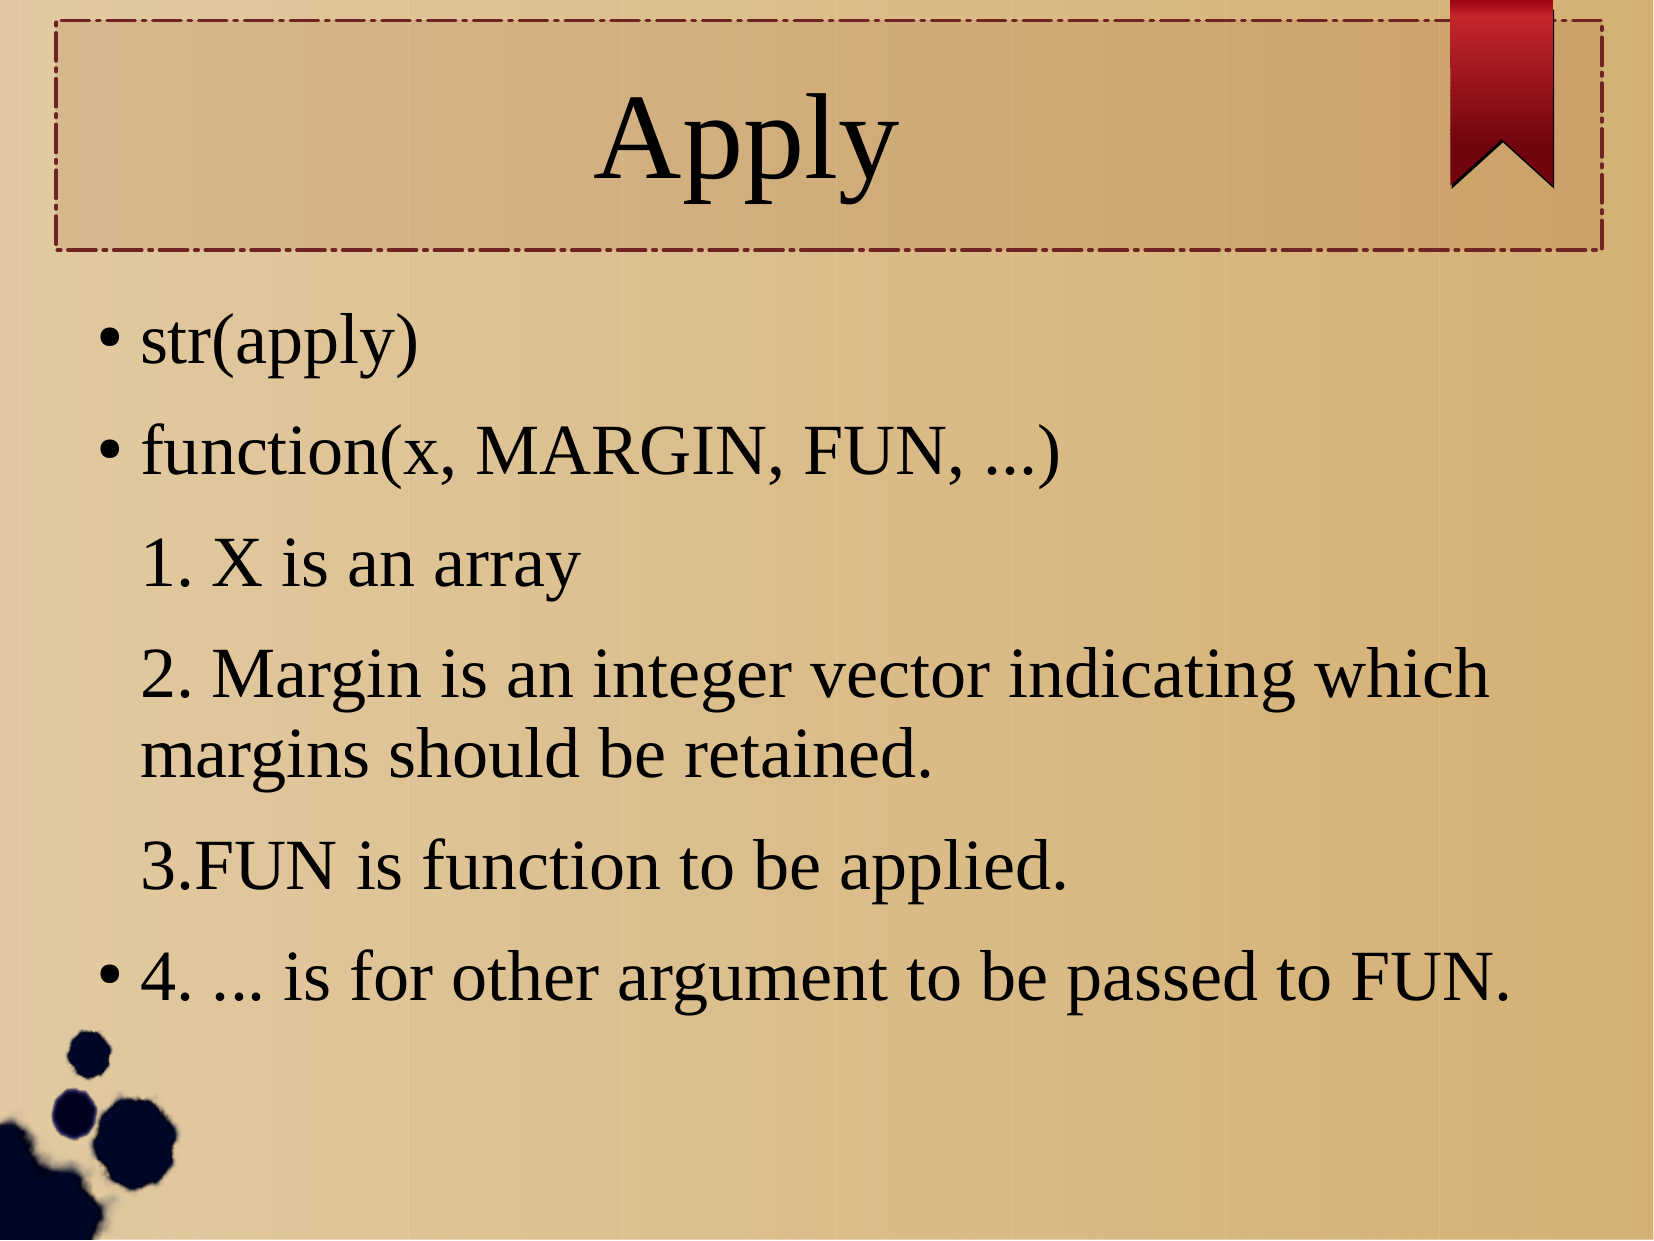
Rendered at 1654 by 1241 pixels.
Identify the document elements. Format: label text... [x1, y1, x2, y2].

title Apply [82, 47, 1412, 229]
list str(apply) function(x, MARGIN, FUN, ...) 1. X is an array 2. Margin is an integer vector indicating which margins should be retained. 3.FUN is function to be applied. 4. ... is for other argument to be passed to FUN. [82, 299, 1571, 1019]
